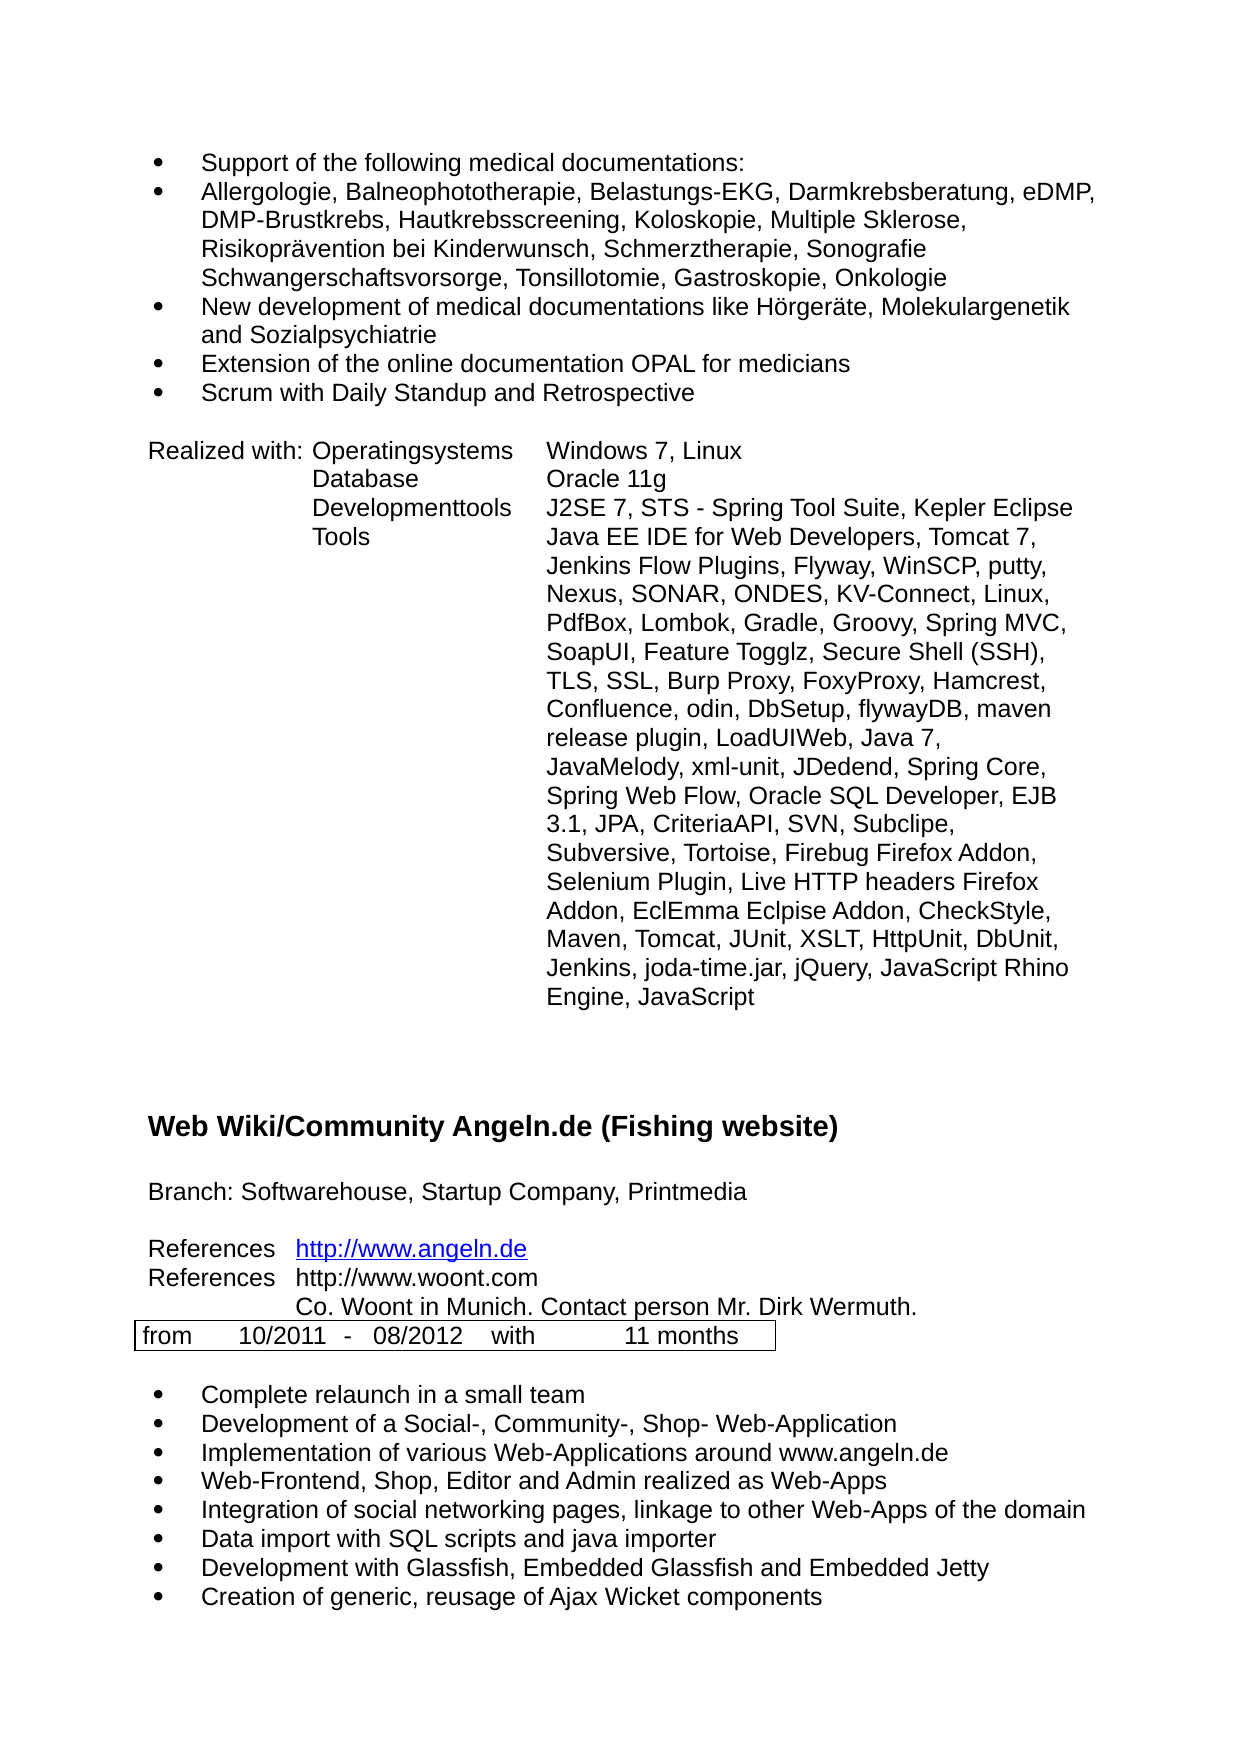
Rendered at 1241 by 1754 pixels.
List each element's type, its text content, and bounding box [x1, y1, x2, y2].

list Allergologie, Balneophototherapie, Belastungs-EKG, Darmkrebsberatung, eDMP, DMP-Brustkrebs, Hautkrebsscreening, Koloskopie, Multiple Sklerose, Risikoprävention bei Kinderwunsch, Schmerztherapie, Sonografie Schwangerschaftsvorsorge, Tonsillotomie, Gastroskopie, Onkologie [154, 176, 1104, 292]
list Scrum with Daily Standup and Retrospective [154, 378, 1104, 407]
table_header 11 months [617, 1321, 775, 1350]
list Development with Glassfish, Embedded Glassfish and Embedded Jetty [154, 1553, 1104, 1582]
table_cell Developmenttools Tools [309, 493, 543, 1011]
table_header Windows 7, Linux [543, 436, 1089, 464]
table_cell J2SE 7, STS - Spring Tool Suite, Kepler Eclipse Java EE IDE for Web Developers, Tomcat 7, Jenkins Flow Plugins, Flyway, WinSCP, putty, Nexus, SONAR, ONDES, KV-Connect, Linux, PdfBox, Lombok, Gradle, Groovy, Spring MVC, SoapUI, Feature Togglz, Secure Shell (SSH), TLS, SSL, Burp Proxy, FoxyProxy, Hamcrest, Confluence, odin, DbSetup, flywayDB, maven release plugin, LoadUIWeb, Java 7, JavaMelody, xml-unit, JDedend, Spring Core, Spring Web Flow, Oracle SQL Developer, EJB 3.1, JPA, CriteriaAPI, SVN, Subclipe, Subversive, Tortoise, Firebug Firefox Addon, Selenium Plugin, Live HTTP headers Firefox Addon, EclEmma Eclpise Addon, CheckStyle, Maven, Tomcat, JUnit, XSLT, HttpUnit, DbUnit, Jenkins, joda-time.jar, jQuery, JavaScript Rhino Engine, JavaScript [543, 493, 1089, 1011]
table_header 10/2011 [231, 1321, 336, 1350]
table_header Realized with: [145, 436, 309, 464]
list New development of medical documentations like Hörgeräte, Molekulargenetik and Sozialpsychiatrie [154, 292, 1104, 349]
list Integration of social networking pages, linkage to other Web-Apps of the domain [154, 1495, 1104, 1524]
table_header from [136, 1321, 231, 1350]
table_header - [336, 1321, 366, 1350]
list Extension of the online documentation OPAL for medicians [154, 349, 1104, 378]
text References http://www.woont.com [148, 1263, 1104, 1291]
table_cell [145, 464, 309, 493]
table_cell Database [309, 464, 543, 493]
subtitle Web Wiki/Community Angeln.de (Fishing website) [148, 1109, 1104, 1143]
list Web-Frontend, Shop, Editor and Admin realized as Web-Apps [154, 1466, 1104, 1495]
list Support of the following medical documentations: [154, 148, 1104, 176]
table_header Operatingsystems [309, 436, 543, 464]
list Complete relaunch in a small team [154, 1380, 1104, 1409]
list Data import with SQL scripts and java importer [154, 1524, 1104, 1553]
table_cell Oracle 11g [543, 464, 1089, 493]
table_header 08/2012 [366, 1321, 484, 1350]
list Implementation of various Web-Applications around www.angeln.de [154, 1437, 1104, 1466]
list Creation of generic, reusage of Ajax Wicket components [154, 1582, 1104, 1611]
text References http://www.angeln.de [148, 1234, 1104, 1263]
text Branch: Softwarehouse, Startup Company, Printmedia [148, 1176, 1104, 1205]
table_cell [145, 493, 309, 1011]
list Development of a Social-, Community-, Shop- Web-Application [154, 1409, 1104, 1437]
table_header with [484, 1321, 617, 1350]
text Co. Woont in Munich. Contact person Mr. Dirk Wermuth. [221, 1291, 1104, 1320]
